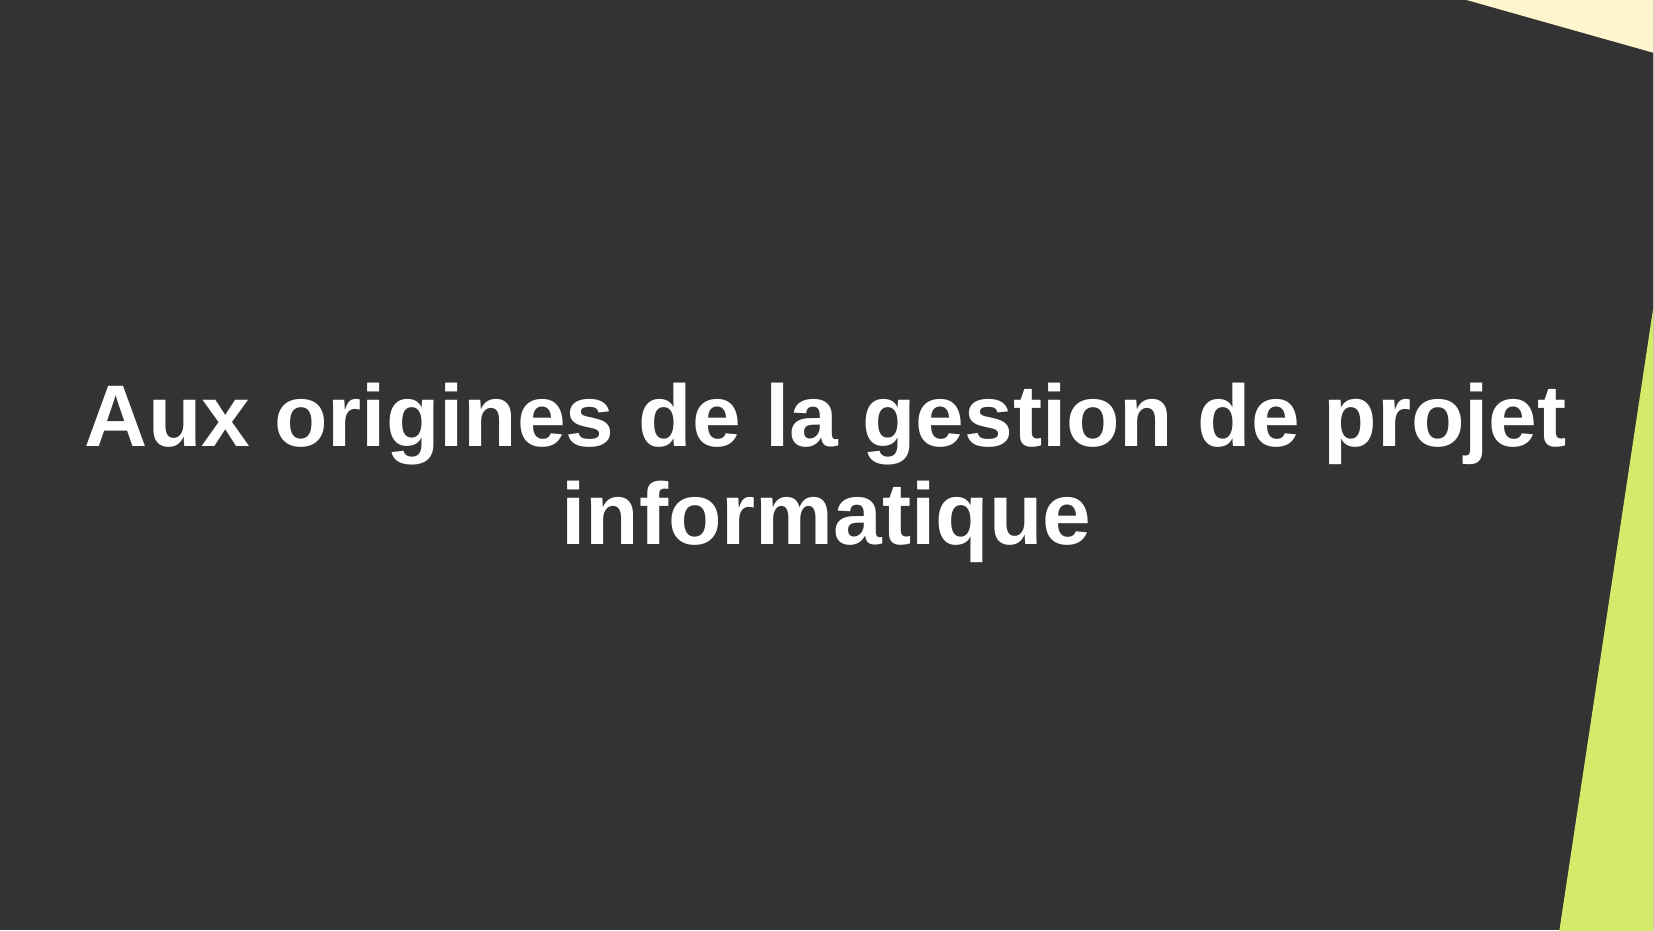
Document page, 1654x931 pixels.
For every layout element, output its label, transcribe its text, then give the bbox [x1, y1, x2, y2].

text_box [1559, 302, 1654, 931]
text_box [1466, 0, 1654, 53]
title Aux origines de la gestion de projet informatique [31, 367, 1622, 563]
